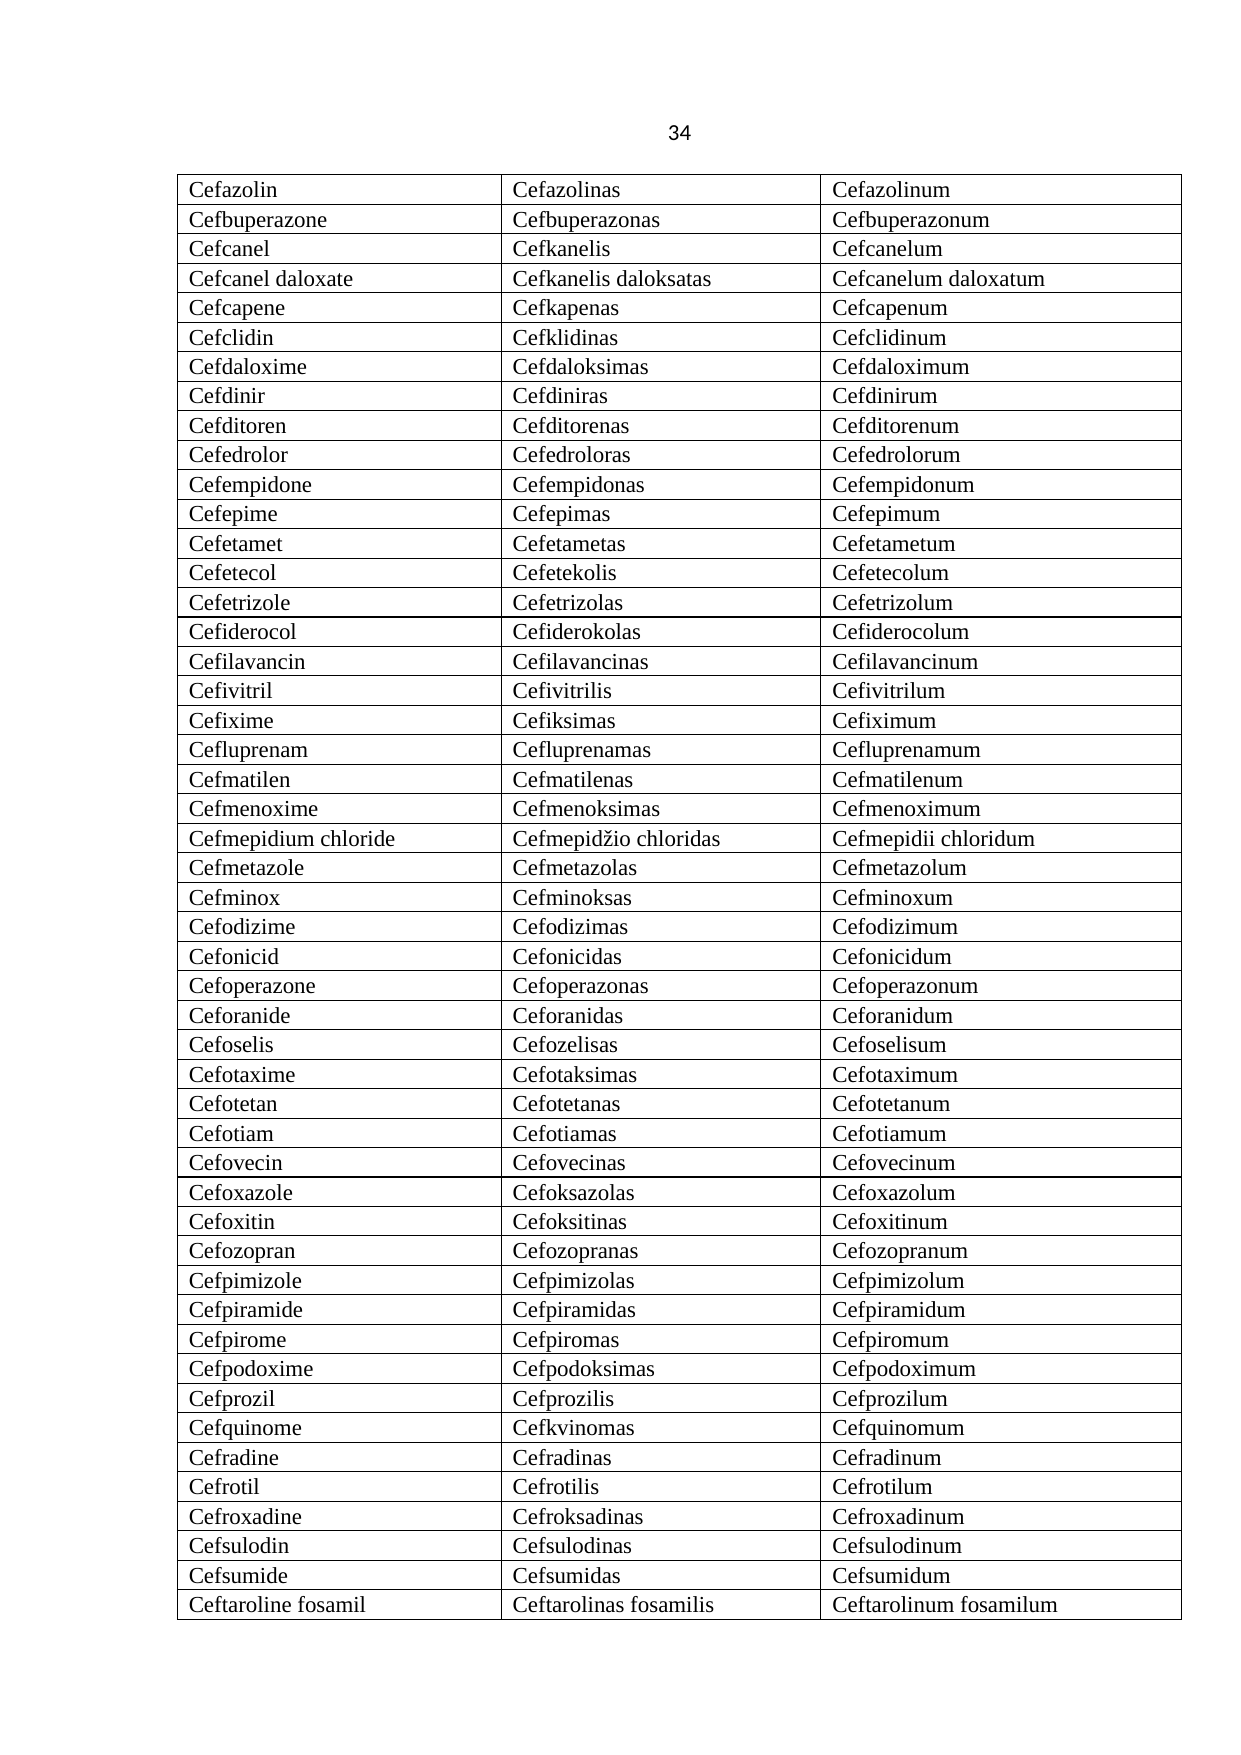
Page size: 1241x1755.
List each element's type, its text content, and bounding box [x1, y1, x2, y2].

table_cell Cefkapenas [502, 293, 820, 322]
table_cell Cefkvinomas [502, 1413, 820, 1442]
table_cell Cefoselis [178, 1030, 501, 1058]
table_cell Cefditorenas [502, 411, 820, 439]
table_cell Cefilavancinas [502, 647, 820, 675]
table_cell Cefditorenum [821, 411, 1181, 439]
table_cell Cefiksimas [502, 706, 820, 734]
table_cell Ceftarolinum fosamilum [821, 1590, 1181, 1619]
table_cell Ceforanide [178, 1001, 501, 1029]
table_cell Cefsulodinum [821, 1531, 1181, 1560]
table_cell Cefkanelis [502, 234, 820, 263]
table_cell Cefetecol [178, 559, 501, 587]
table_cell Cefazolinas [502, 175, 820, 204]
table_cell Cefluprenam [178, 735, 501, 764]
table_cell Cefivitrilum [821, 676, 1181, 705]
table_cell Cefoxazolum [821, 1178, 1181, 1206]
table_cell Cefdinirum [821, 382, 1181, 410]
table_cell Cefedroloras [502, 441, 820, 469]
table_cell Cefmepidium chloride [178, 824, 501, 852]
table_cell Cefotetanum [821, 1089, 1181, 1117]
table_cell Cefivitril [178, 676, 501, 705]
table_cell Cefpodoxime [178, 1354, 501, 1383]
table_cell Cefclidin [178, 323, 501, 351]
table_cell Cefminoxum [821, 883, 1181, 911]
table_cell Cefoperazone [178, 971, 501, 999]
table_cell Cefetrizolas [502, 588, 820, 616]
table_cell Cefoksitinas [502, 1207, 820, 1235]
table_cell Cefotetan [178, 1089, 501, 1117]
table_cell Cefpodoksimas [502, 1354, 820, 1383]
table_cell Cefozopran [178, 1236, 501, 1265]
table_cell Cefpodoximum [821, 1354, 1181, 1383]
table_cell Cefoperazonas [502, 971, 820, 999]
table_cell Cefiderocol [178, 618, 501, 646]
table_cell Cefroksadinas [502, 1502, 820, 1530]
table_cell Cefdiniras [502, 382, 820, 410]
table_cell Cefclidinum [821, 323, 1181, 351]
table_cell Cefetekolis [502, 559, 820, 587]
table_cell Cefotiam [178, 1119, 501, 1147]
table_cell Cefklidinas [502, 323, 820, 351]
table_cell Cefsumide [178, 1561, 501, 1589]
table_cell Cefdinir [178, 382, 501, 410]
table_cell Cefpiramide [178, 1295, 501, 1324]
table_cell Cefroxadine [178, 1502, 501, 1530]
table_cell Cefpiramidum [821, 1295, 1181, 1324]
table_cell Cefoxitin [178, 1207, 501, 1235]
table_cell Cefprozil [178, 1384, 501, 1412]
table_cell Cefiximum [821, 706, 1181, 734]
table_cell Cefroxadinum [821, 1502, 1181, 1530]
table_cell Cefrotil [178, 1472, 501, 1501]
table_cell Cefrotilis [502, 1472, 820, 1501]
table_cell Cefpimizole [178, 1266, 501, 1294]
table_cell Cefsulodinas [502, 1531, 820, 1560]
table_cell Cefotaksimas [502, 1060, 820, 1088]
table_cell Cefmenoximum [821, 794, 1181, 823]
table_cell Cefotaximum [821, 1060, 1181, 1088]
table_cell Cefivitrilis [502, 676, 820, 705]
table_cell Cefprozilis [502, 1384, 820, 1412]
table_cell Cefprozilum [821, 1384, 1181, 1412]
table_cell Cefoxazole [178, 1178, 501, 1206]
table_cell Cefotiamum [821, 1119, 1181, 1147]
table_cell Cefazolinum [821, 175, 1181, 204]
table_cell Cefluprenamas [502, 735, 820, 764]
table_cell Cefpirome [178, 1325, 501, 1353]
table_cell Ceforanidum [821, 1001, 1181, 1029]
table_cell Cefmenoxime [178, 794, 501, 823]
table_cell Cefquinomum [821, 1413, 1181, 1442]
table_cell Cefminox [178, 883, 501, 911]
table_cell Cefodizimas [502, 912, 820, 941]
table_cell Cefoxitinum [821, 1207, 1181, 1235]
table_cell Cefonicidum [821, 942, 1181, 970]
table_cell Cefrotilum [821, 1472, 1181, 1501]
table_cell Cefcapenum [821, 293, 1181, 322]
table_cell Cefetamet [178, 529, 501, 557]
table_cell Cefoksazolas [502, 1178, 820, 1206]
table_cell Cefmepidžio chloridas [502, 824, 820, 852]
table_cell Cefetametas [502, 529, 820, 557]
table_cell Cefovecinum [821, 1148, 1181, 1176]
table_cell Cefepimas [502, 500, 820, 528]
table_cell Cefmetazole [178, 853, 501, 882]
table_cell Cefempidonas [502, 470, 820, 498]
table_cell Cefcanelum [821, 234, 1181, 263]
table_cell Cefilavancin [178, 647, 501, 675]
table_cell Cefazolin [178, 175, 501, 204]
table_cell Ceftarolinas fosamilis [502, 1590, 820, 1619]
table_cell Cefcanel daloxate [178, 264, 501, 292]
table_cell Cefetametum [821, 529, 1181, 557]
table_cell Cefmepidii chloridum [821, 824, 1181, 852]
table_cell Cefonicid [178, 942, 501, 970]
table_cell Cefradinas [502, 1443, 820, 1471]
table_cell Cefoperazonum [821, 971, 1181, 999]
table_cell Cefluprenamum [821, 735, 1181, 764]
table_cell Cefixime [178, 706, 501, 734]
table_cell Cefditoren [178, 411, 501, 439]
table_cell Cefpiromum [821, 1325, 1181, 1353]
table_cell Cefodizime [178, 912, 501, 941]
table_cell Cefmetazolas [502, 853, 820, 882]
table_cell Cefcanel [178, 234, 501, 263]
table_cell Cefempidone [178, 470, 501, 498]
table_cell Cefotetanas [502, 1089, 820, 1117]
table_cell Cefbuperazonum [821, 205, 1181, 233]
table_cell Cefminoksas [502, 883, 820, 911]
table_cell Ceftaroline fosamil [178, 1590, 501, 1619]
table_cell Cefiderokolas [502, 618, 820, 646]
table_cell Cefoselisum [821, 1030, 1181, 1058]
table_cell Cefovecin [178, 1148, 501, 1176]
table_cell Cefozopranum [821, 1236, 1181, 1265]
table_cell Cefbuperazone [178, 205, 501, 233]
table_cell Ceforanidas [502, 1001, 820, 1029]
table_cell Cefonicidas [502, 942, 820, 970]
table_cell Cefkanelis daloksatas [502, 264, 820, 292]
table_cell Cefpiramidas [502, 1295, 820, 1324]
table_cell Cefiderocolum [821, 618, 1181, 646]
table_cell Cefsumidum [821, 1561, 1181, 1589]
table_cell Cefquinome [178, 1413, 501, 1442]
table_cell Cefmenoksimas [502, 794, 820, 823]
table_cell Cefbuperazonas [502, 205, 820, 233]
table_cell Cefpimizolas [502, 1266, 820, 1294]
table_cell Cefmatilen [178, 765, 501, 793]
table_cell Cefetrizole [178, 588, 501, 616]
table_cell Cefozopranas [502, 1236, 820, 1265]
table_cell Cefradine [178, 1443, 501, 1471]
table_cell Cefilavancinum [821, 647, 1181, 675]
table_cell Cefsulodin [178, 1531, 501, 1560]
table_cell Cefcapene [178, 293, 501, 322]
table_cell Cefodizimum [821, 912, 1181, 941]
table_cell Cefpiromas [502, 1325, 820, 1353]
table_cell Cefmatilenum [821, 765, 1181, 793]
table_cell Cefsumidas [502, 1561, 820, 1589]
table_cell Cefovecinas [502, 1148, 820, 1176]
table_cell Cefetecolum [821, 559, 1181, 587]
table_cell Cefedrolor [178, 441, 501, 469]
table_cell Cefotiamas [502, 1119, 820, 1147]
table_cell Cefozelisas [502, 1030, 820, 1058]
table_cell Cefetrizolum [821, 588, 1181, 616]
table_cell Cefedrolorum [821, 441, 1181, 469]
table_cell Cefotaxime [178, 1060, 501, 1088]
table_cell Cefcanelum daloxatum [821, 264, 1181, 292]
table_cell Cefpimizolum [821, 1266, 1181, 1294]
table_cell Cefepime [178, 500, 501, 528]
table_cell Cefdaloksimas [502, 352, 820, 381]
table_cell Cefdaloximum [821, 352, 1181, 381]
table_cell Cefempidonum [821, 470, 1181, 498]
table_cell Cefmetazolum [821, 853, 1181, 882]
table_cell Cefepimum [821, 500, 1181, 528]
table_cell Cefradinum [821, 1443, 1181, 1471]
table_cell Cefdaloxime [178, 352, 501, 381]
table_cell Cefmatilenas [502, 765, 820, 793]
